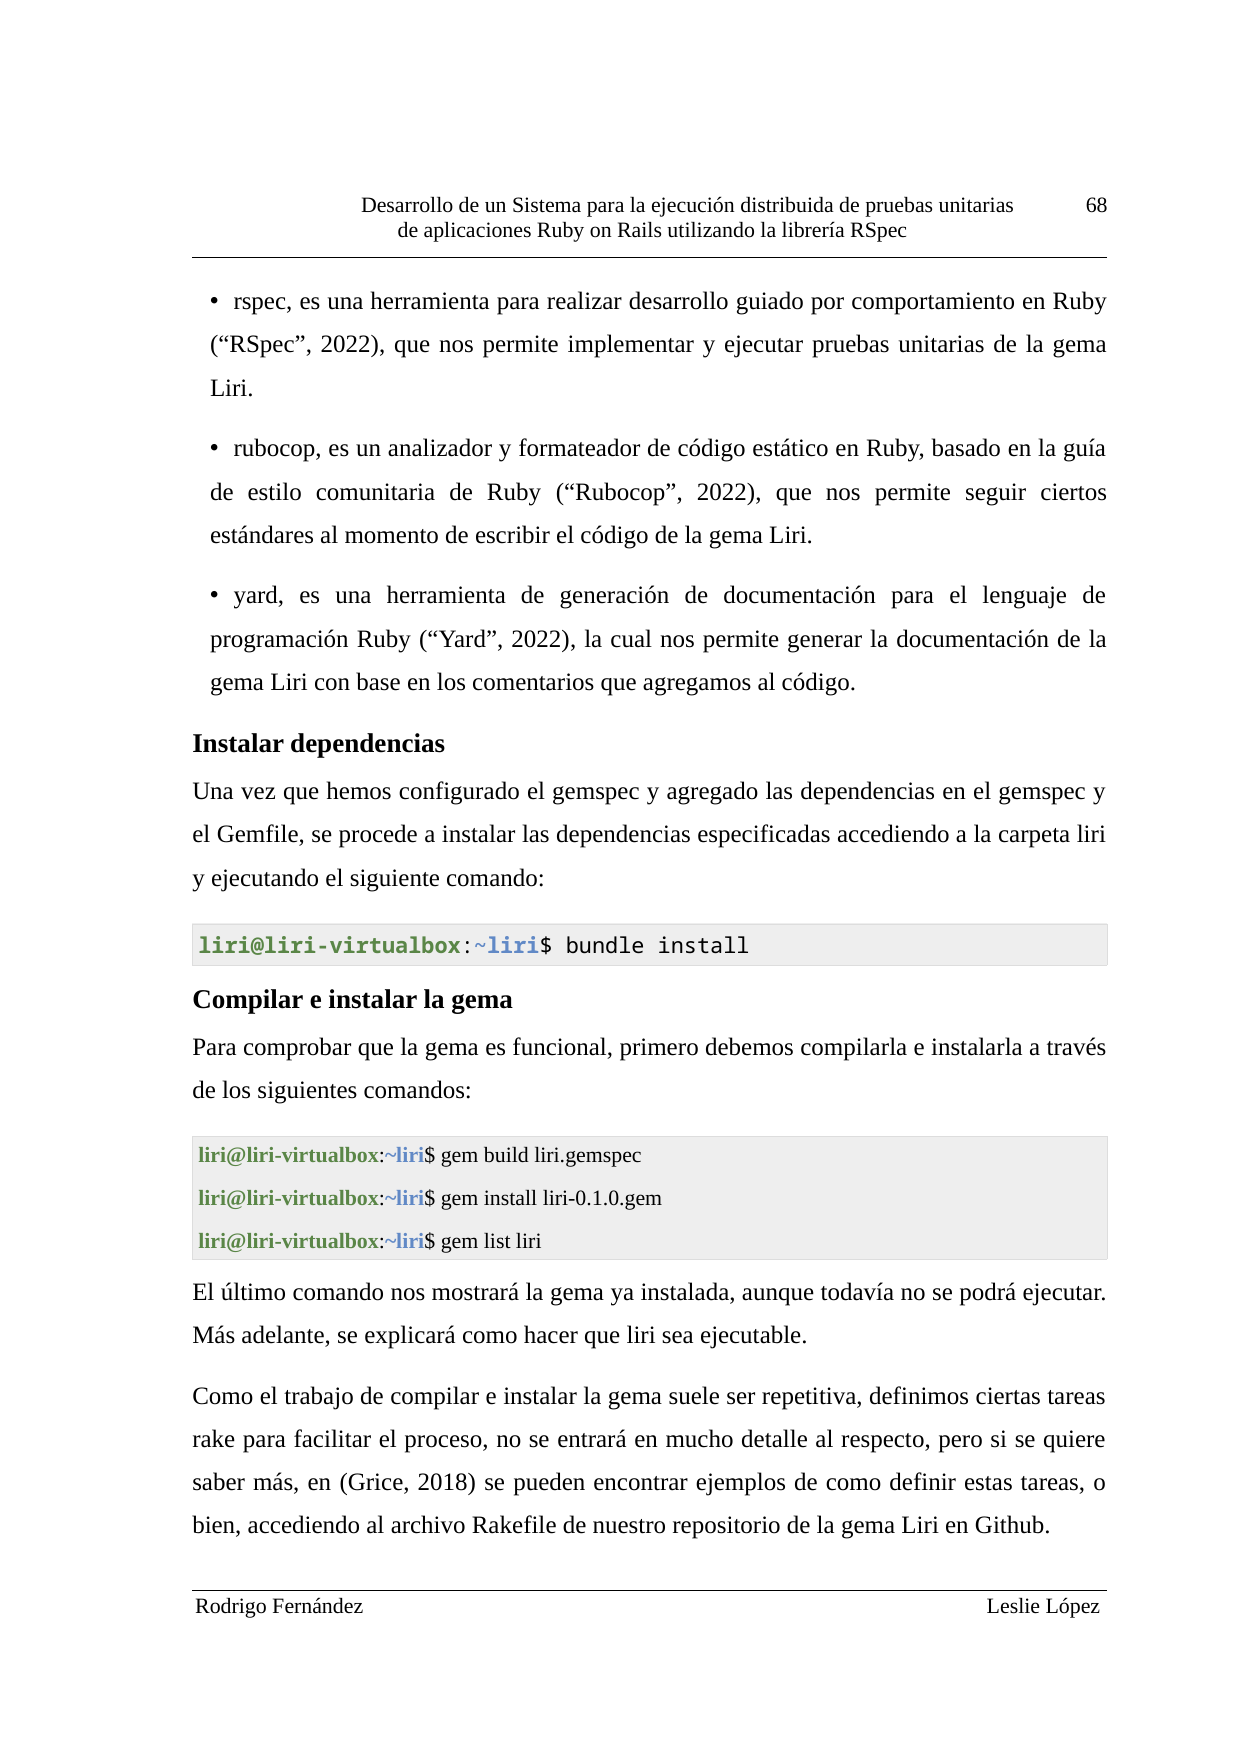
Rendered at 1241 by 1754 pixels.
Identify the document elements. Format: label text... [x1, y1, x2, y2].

text El último comando nos mostrará la gema ya instalada, aunque todavía no se podrá ejecutar. Más adelante, se explicará como hacer que liri sea ejecutable. [192, 1277, 1107, 1349]
text Compilar e instalar la gema [192, 983, 1107, 1014]
text Como el trabajo de compilar e instalar la gema suele ser repetitiva, definimos ciertas tareas rake para facilitar el proceso, no se entrará en mucho detalle al respecto, pero si se quiere saber más, en (Grice, 2018)⁠ se pueden encontrar ejemplos de como definir estas tareas, o bien, accediendo al archivo Rakefile de nuestro repositorio de la gema Liri en Github. [192, 1381, 1107, 1539]
text Una vez que hemos configurado el gemspec y agregado las dependencias en el gemspec y el Gemfile, se procede a instalar las dependencias especificadas accediendo a la carpeta liri y ejecutando el siguiente comando: [192, 776, 1107, 891]
list yard, es una herramienta de generación de documentación para el lenguaje de programación Ruby (“Yard”, 2022)⁠, la cual nos permite generar la documentación de la gema Liri con base en los comentarios que agregamos al código. [210, 581, 1107, 696]
text liri@liri-virtualbox:~liri$ gem build liri.gemspec [193, 1137, 1107, 1167]
text Para comprobar que la gema es funcional, primero debemos compilarla e instalarla a través de los siguientes comandos: [192, 1032, 1107, 1104]
text Instalar dependencias [192, 728, 1107, 759]
text liri@liri-virtualbox:~liri$ gem list liri [193, 1222, 1107, 1259]
list rspec, es una herramienta para realizar desarrollo guiado por comportamiento en Ruby (“RSpec”, 2022)⁠, que nos permite implementar y ejecutar pruebas unitarias de la gema Liri. [210, 286, 1107, 401]
text liri@liri-virtualbox:~liri$ bundle install [193, 925, 1107, 965]
list rubocop, es un analizador y formateador de código estático en Ruby, basado en la guía de estilo comunitaria de Ruby (“Rubocop”, 2022)⁠, que nos permite seguir ciertos estándares al momento de escribir el código de la gema Liri. [210, 433, 1107, 548]
text liri@liri-virtualbox:~liri$ gem install liri-0.1.0.gem [193, 1179, 1107, 1210]
